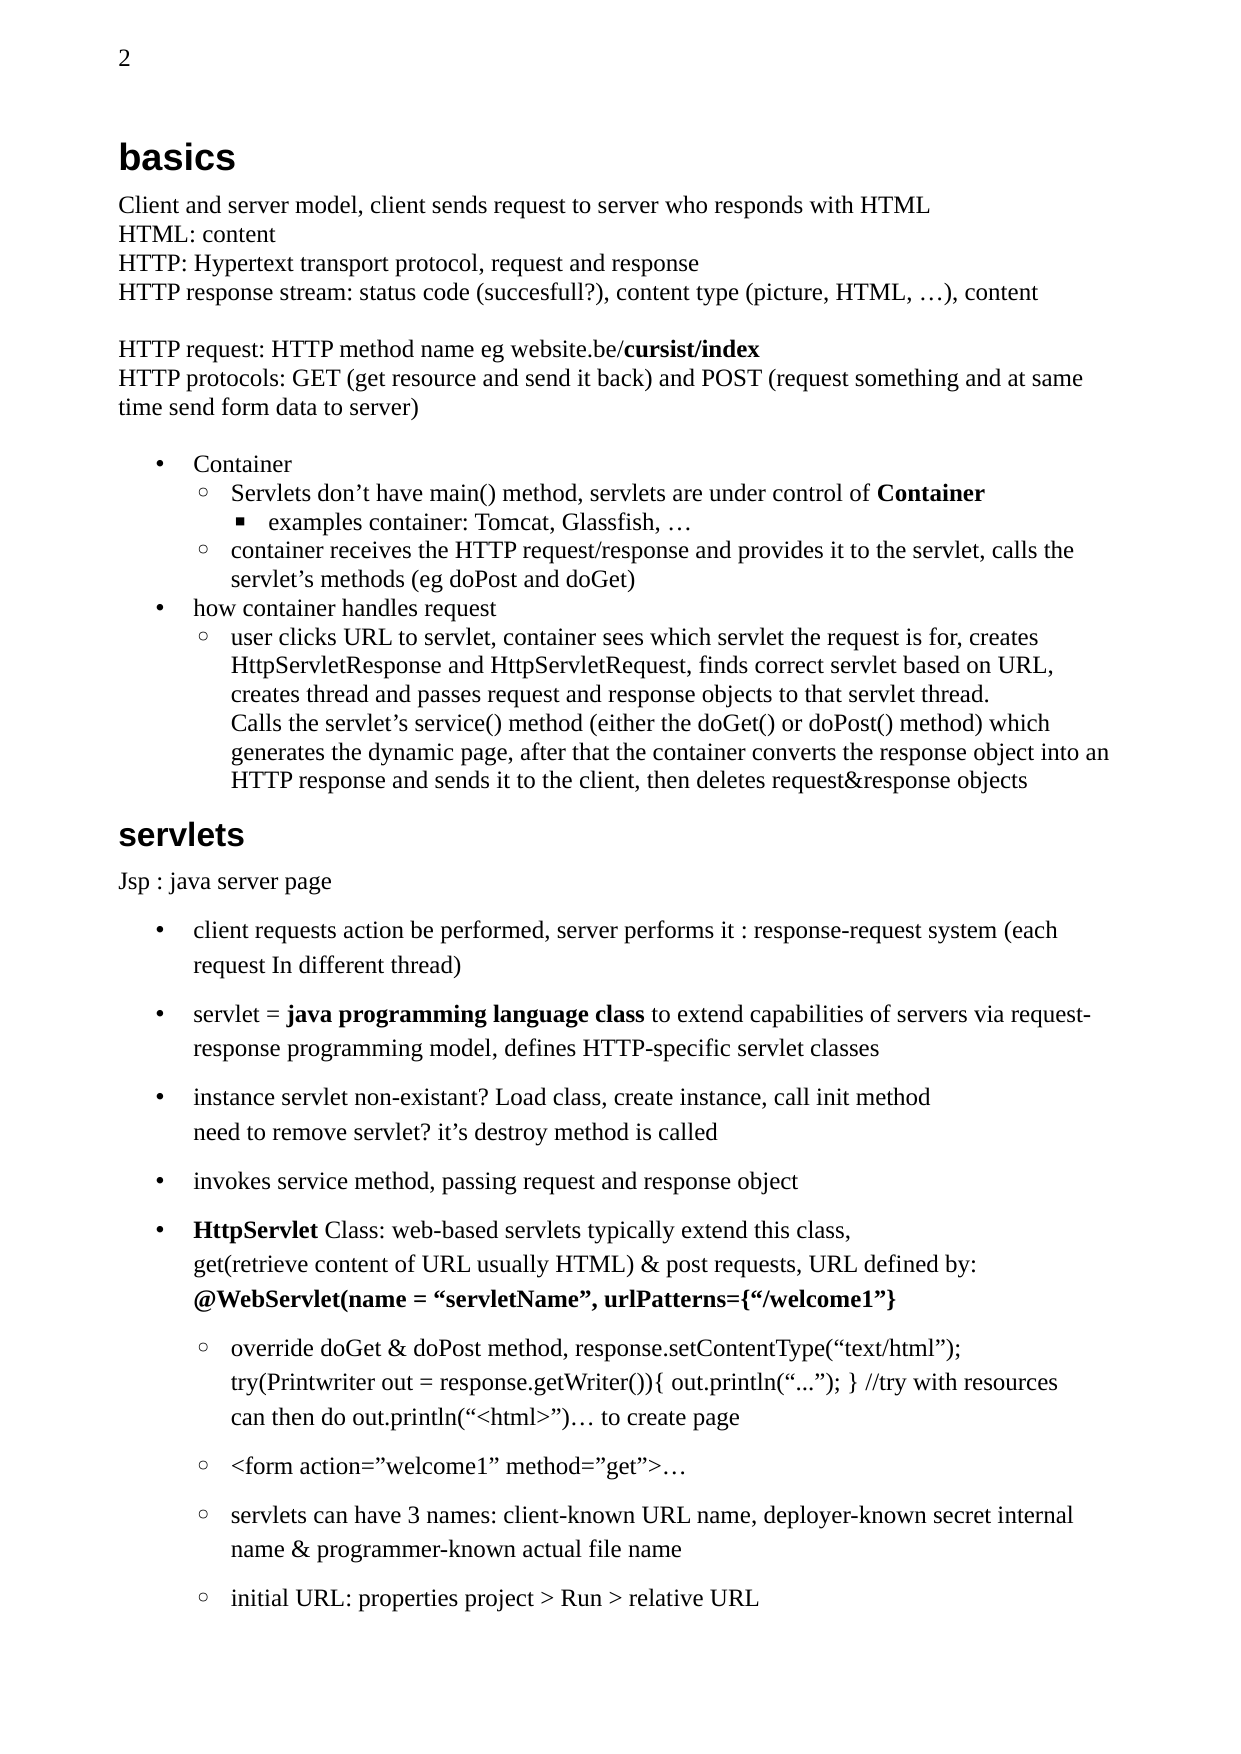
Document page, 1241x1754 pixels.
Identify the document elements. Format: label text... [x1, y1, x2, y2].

list container receives the HTTP request/response and provides it to the servlet, calls the servlet’s methods (eg doPost and doGet) [193, 535, 1122, 593]
list servlets can have 3 names: client-known URL name, deployer-known secret internal name & programmer-known actual file name [193, 1500, 1122, 1563]
list <form action=”welcome1” method=”get”>… [193, 1451, 1122, 1480]
list invokes service method, passing request and response object [156, 1166, 1122, 1194]
list user clicks URL to servlet, container sees which servlet the request is for, creates HttpServletResponse and HttpServletRequest, finds correct servlet based on URL, creates thread and passes request and response objects to that servlet thread. Calls the servlet’s service() method (either the doGet() or doPost() method) which generates the dynamic page, after that the container converts the response object into an HTTP response and sends it to the client, then deletes request&response objects [193, 622, 1122, 794]
list override doGet & doPost method, response.setContentType(“text/html”); try(Printwriter out = response.getWriter()){ out.println(“...”); } //try with resources can then do out.println(“<html>”)… to create page [193, 1333, 1122, 1431]
text HTTP request: HTTP method name eg website.be/cursist/index HTTP protocols: GET (get resource and send it back) and POST (request something and at same time send form data to server) [118, 334, 1122, 420]
list HttpServlet Class: web-based servlets typically extend this class, get(retrieve content of URL usually HTML) & post requests, URL defined by: @WebServlet(name = “servletName”, urlPatterns={“/welcome1”} [156, 1215, 1122, 1313]
list Servlets don’t have main() method, servlets are under control of Container [193, 478, 1122, 507]
list examples container: Tomcat, Glassfish, … [231, 507, 1122, 535]
text Client and server model, client sends request to server who responds with HTML HTML: content HTTP: Hypertext transport protocol, request and response HTTP response stream: status code (succesfull?), content type (picture, HTML, …), content [118, 190, 1122, 305]
list instance servlet non-existant? Load class, create instance, call init method need to remove servlet? it’s destroy method is called [156, 1082, 1122, 1146]
list Container [156, 449, 1122, 478]
subtitle basics [118, 134, 1122, 178]
list initial URL: properties project > Run > relative URL [193, 1583, 1122, 1612]
text Jsp : java server page [118, 866, 1122, 895]
list client requests action be performed, server performs it : response-request system (each request In different thread) [156, 915, 1122, 978]
list servlet = java programming language class to extend capabilities of servers via request-response programming model, defines HTTP-specific servlet classes [156, 999, 1122, 1062]
subtitle servlets [118, 815, 1122, 854]
list how container handles request [156, 593, 1122, 622]
